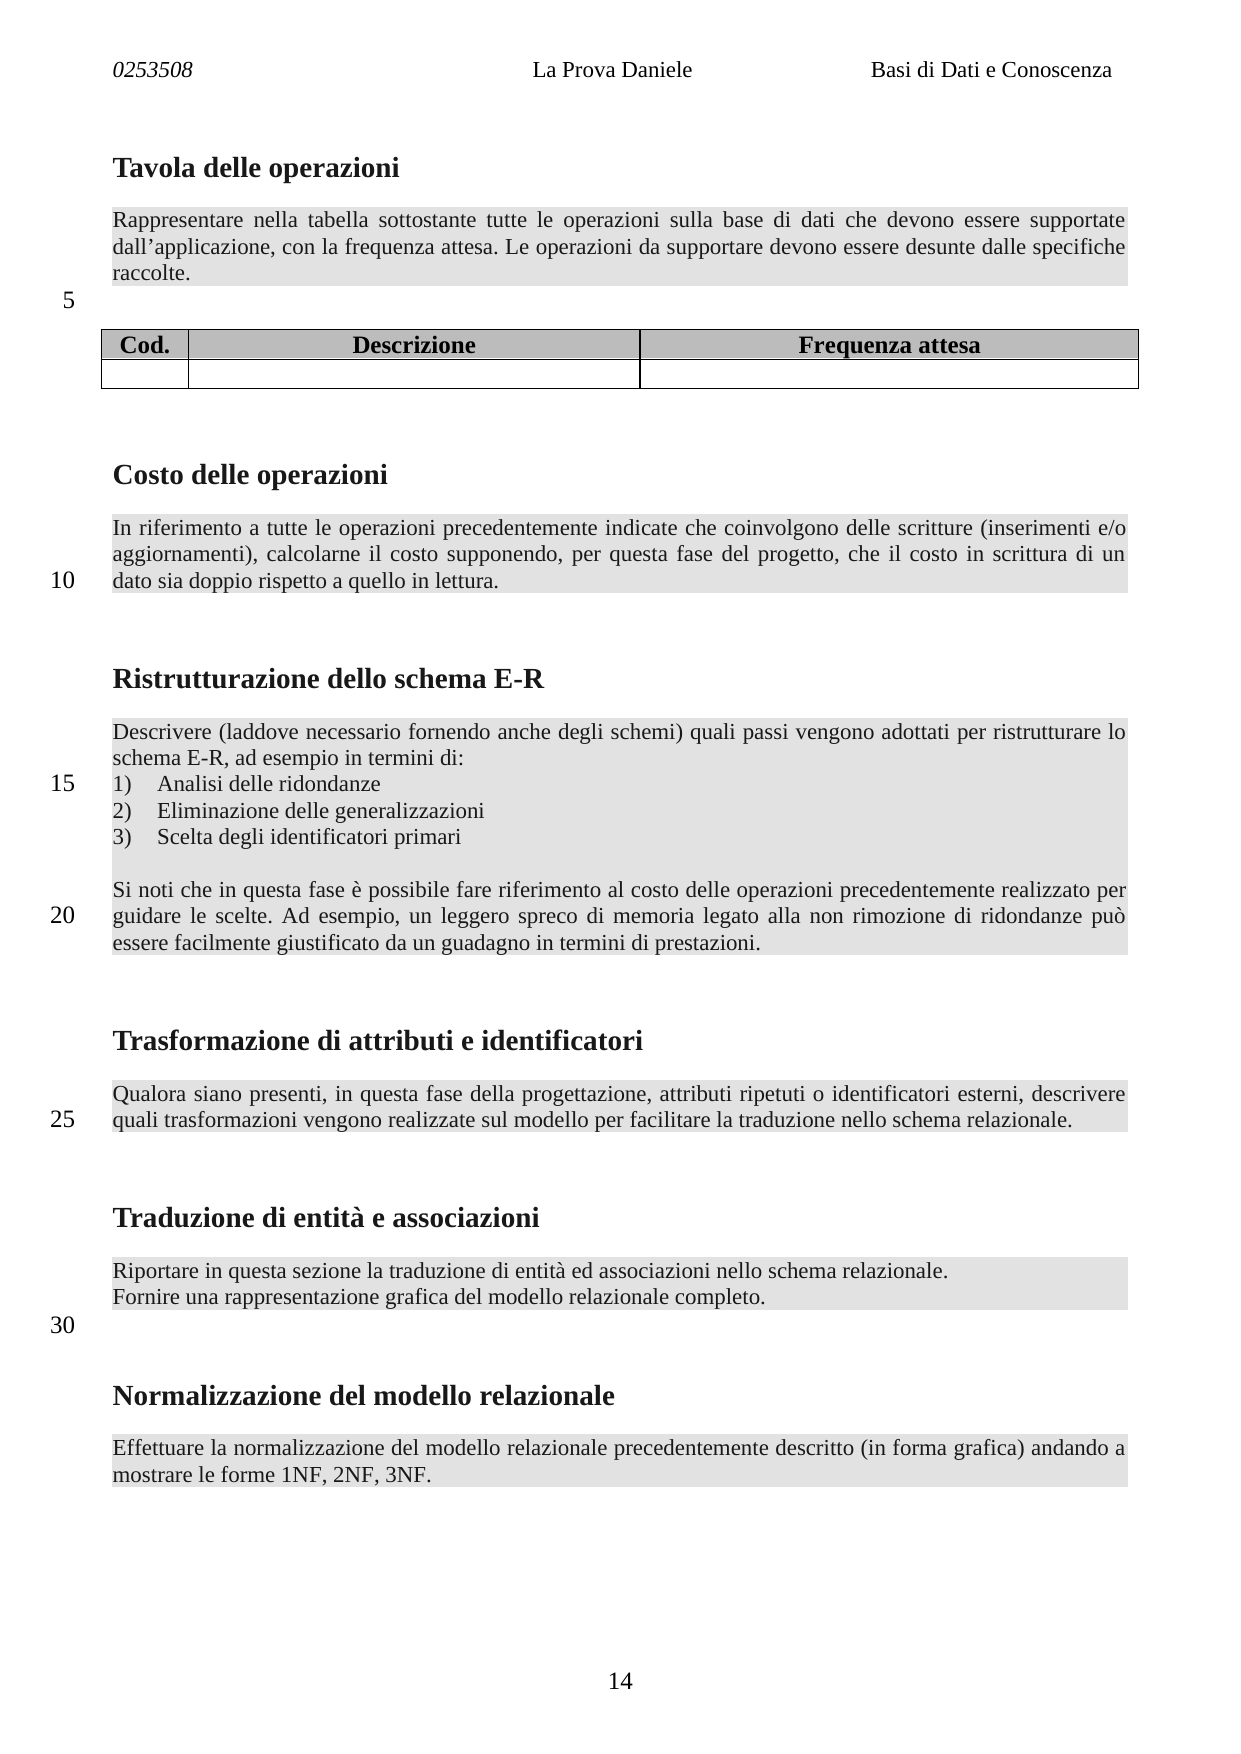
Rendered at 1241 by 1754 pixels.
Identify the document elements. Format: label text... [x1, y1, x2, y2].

text Si noti che in questa fase è possibile fare riferimento al costo delle operazioni precedentemente realizzato per guidare le scelte. Ad esempio, un leggero spreco di memoria legato alla non rimozione di ridondanze può essere facilmente giustificato da un guadagno in termini di prestazioni. [112, 876, 1128, 955]
text Descrivere (laddove necessario fornendo anche degli schemi) quali passi vengono adottati per ristrutturare lo schema E-R, ad esempio in termini di: [112, 718, 1128, 771]
table_header Descrizione [189, 330, 639, 358]
list Analisi delle ridondanze [112, 771, 1128, 797]
table_header Frequenza attesa [641, 330, 1138, 358]
text Riportare in questa sezione la traduzione di entità ed associazioni nello schema relazionale. [112, 1257, 1128, 1283]
table_cell [641, 360, 1138, 388]
table_cell [189, 360, 639, 388]
list Scelta degli identificatori primari [112, 823, 1128, 849]
text In riferimento a tutte le operazioni precedentemente indicate che coinvolgono delle scritture (inserimenti e/o aggiornamenti), calcolarne il costo supponendo, per questa fase del progetto, che il costo in scrittura di un dato sia doppio rispetto a quello in lettura. [112, 514, 1128, 593]
list Eliminazione delle generalizzazioni [112, 797, 1128, 823]
subtitle Traduzione di entità e associazioni [112, 1201, 1128, 1234]
table_header Cod. [102, 330, 188, 358]
subtitle Normalizzazione del modello relazionale [112, 1378, 1128, 1411]
table_cell [102, 360, 188, 388]
text Qualora siano presenti, in questa fase della progettazione, attributi ripetuti o identificatori esterni, descrivere quali trasformazioni vengono realizzate sul modello per facilitare la traduzione nello schema relazionale. [112, 1080, 1128, 1132]
text Effettuare la normalizzazione del modello relazionale precedentemente descritto (in forma grafica) andando a mostrare le forme 1NF, 2NF, 3NF. [112, 1434, 1128, 1487]
text Rappresentare nella tabella sottostante tutte le operazioni sulla base di dati che devono essere supportate dall’applicazione, con la frequenza attesa. Le operazioni da supportare devono essere desunte dalle specifiche raccolte. [112, 207, 1128, 286]
subtitle Ristrutturazione dello schema E-R [112, 661, 1128, 695]
text Fornire una rappresentazione grafica del modello relazionale completo. [112, 1283, 1128, 1310]
subtitle Trasformazione di attributi e identificatori [112, 1023, 1128, 1057]
subtitle Costo delle operazioni [112, 457, 1128, 491]
subtitle Tavola delle operazioni [112, 150, 1128, 183]
